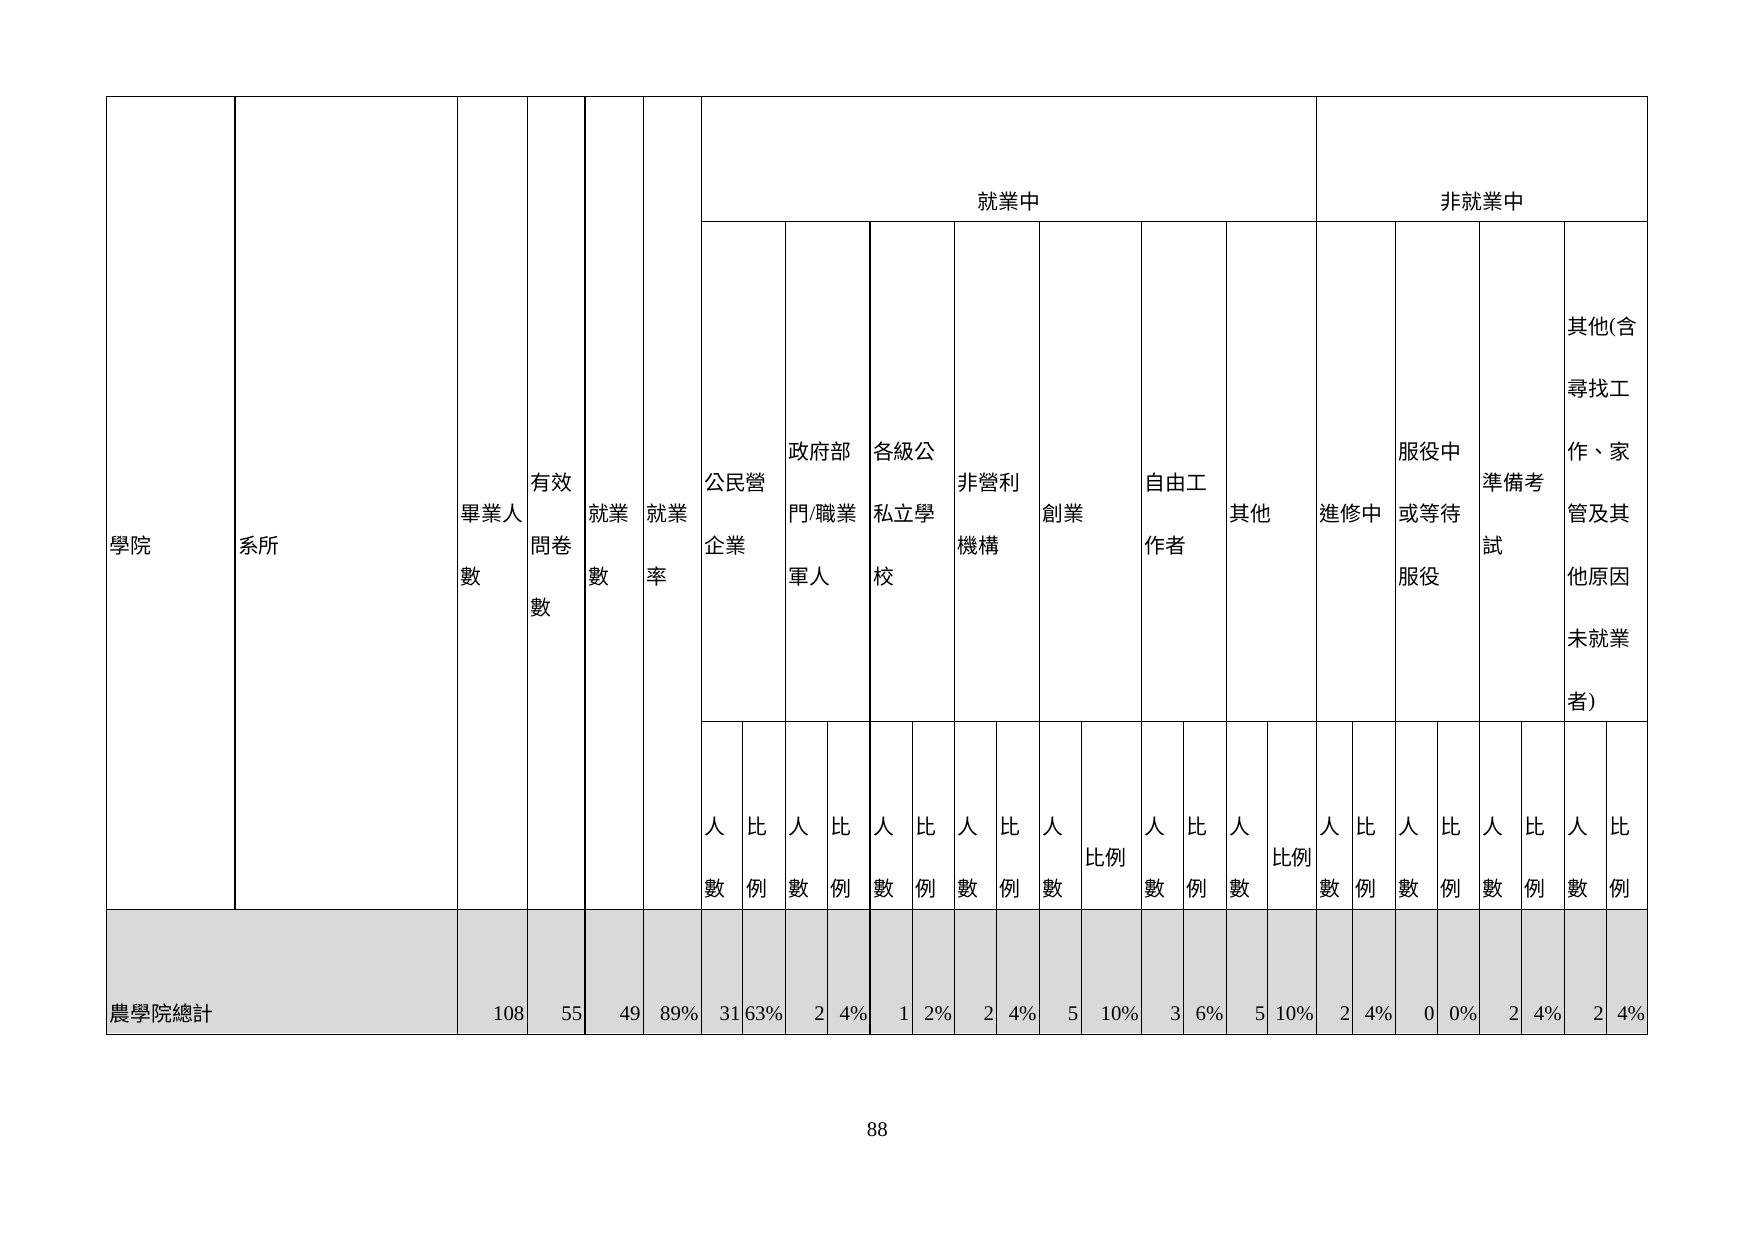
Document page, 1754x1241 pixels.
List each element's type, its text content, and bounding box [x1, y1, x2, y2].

table_header 就業率 [644, 97, 701, 908]
table_cell 創業 [1040, 222, 1141, 721]
table_cell 其他(含尋找工作、家管及其他原因未就業者) [1565, 222, 1647, 721]
table_cell 農學院總計 [107, 910, 457, 1033]
table_cell 非營利機構 [955, 222, 1039, 721]
table_cell 服役中或等待服役 [1396, 222, 1479, 721]
table_cell 人數 [1480, 722, 1521, 908]
table_cell 89% [644, 910, 701, 1033]
table_cell 4% [1353, 910, 1395, 1033]
table_cell 2 [1317, 910, 1352, 1033]
table_header 畢業人數 [458, 97, 527, 908]
table_cell 公民營企業 [702, 222, 785, 721]
table_cell 0 [1396, 910, 1437, 1033]
table_cell 其他 [1227, 222, 1316, 721]
table_cell 比例 [1607, 722, 1647, 908]
table_cell 5 [1227, 910, 1267, 1033]
table_cell 10% [1082, 910, 1141, 1033]
table_cell 政府部門/職業軍人 [786, 222, 869, 721]
table_header 系所 [236, 97, 457, 908]
table_cell 0% [1438, 910, 1479, 1033]
table_cell 比例 [913, 722, 954, 908]
table_header 就業中 [702, 97, 1316, 221]
table_cell 1 [871, 910, 912, 1033]
table_cell 自由工作者 [1142, 222, 1226, 721]
table_cell 2% [913, 910, 954, 1033]
table_cell 各級公私立學校 [871, 222, 954, 721]
table_cell 比例 [1522, 722, 1564, 908]
table_cell 2 [1565, 910, 1606, 1033]
table_cell 人數 [1040, 722, 1081, 908]
table_cell 4% [1607, 910, 1647, 1033]
table_cell 比例 [1438, 722, 1479, 908]
table_cell 3 [1142, 910, 1183, 1033]
table_cell 2 [786, 910, 827, 1033]
table_header 非就業中 [1317, 97, 1647, 221]
table_header 就業數 [586, 97, 643, 908]
table_cell 63% [743, 910, 785, 1033]
table_cell 4% [997, 910, 1039, 1033]
table_cell 人數 [1142, 722, 1183, 908]
table_cell 進修中 [1317, 222, 1395, 721]
table_cell 4% [1522, 910, 1564, 1033]
table_cell 人數 [1396, 722, 1437, 908]
table_cell 比例 [1353, 722, 1395, 908]
table_cell 2 [1480, 910, 1521, 1033]
table_cell 比例 [1082, 722, 1141, 908]
table_cell 比例 [997, 722, 1039, 908]
table_cell 比例 [743, 722, 785, 908]
table_cell 人數 [955, 722, 996, 908]
table_cell 人數 [702, 722, 742, 908]
table_cell 人數 [871, 722, 912, 908]
table_cell 準備考試 [1480, 222, 1564, 721]
table_cell 31 [702, 910, 742, 1033]
table_cell 6% [1184, 910, 1226, 1033]
table_cell 55 [528, 910, 584, 1033]
table_cell 4% [828, 910, 869, 1033]
table_cell 人數 [1317, 722, 1352, 908]
table_cell 10% [1268, 910, 1316, 1033]
table_cell 人數 [786, 722, 827, 908]
table_cell 5 [1040, 910, 1081, 1033]
table_cell 比例 [828, 722, 869, 908]
table_header 有效問卷數 [528, 97, 584, 908]
table_cell 人數 [1227, 722, 1267, 908]
table_cell 49 [586, 910, 643, 1033]
table_cell 人數 [1565, 722, 1606, 908]
table_cell 比例 [1268, 722, 1316, 908]
table_cell 2 [955, 910, 996, 1033]
table_cell 108 [458, 910, 527, 1033]
table_header 學院 [107, 97, 234, 908]
table_cell 比例 [1184, 722, 1226, 908]
